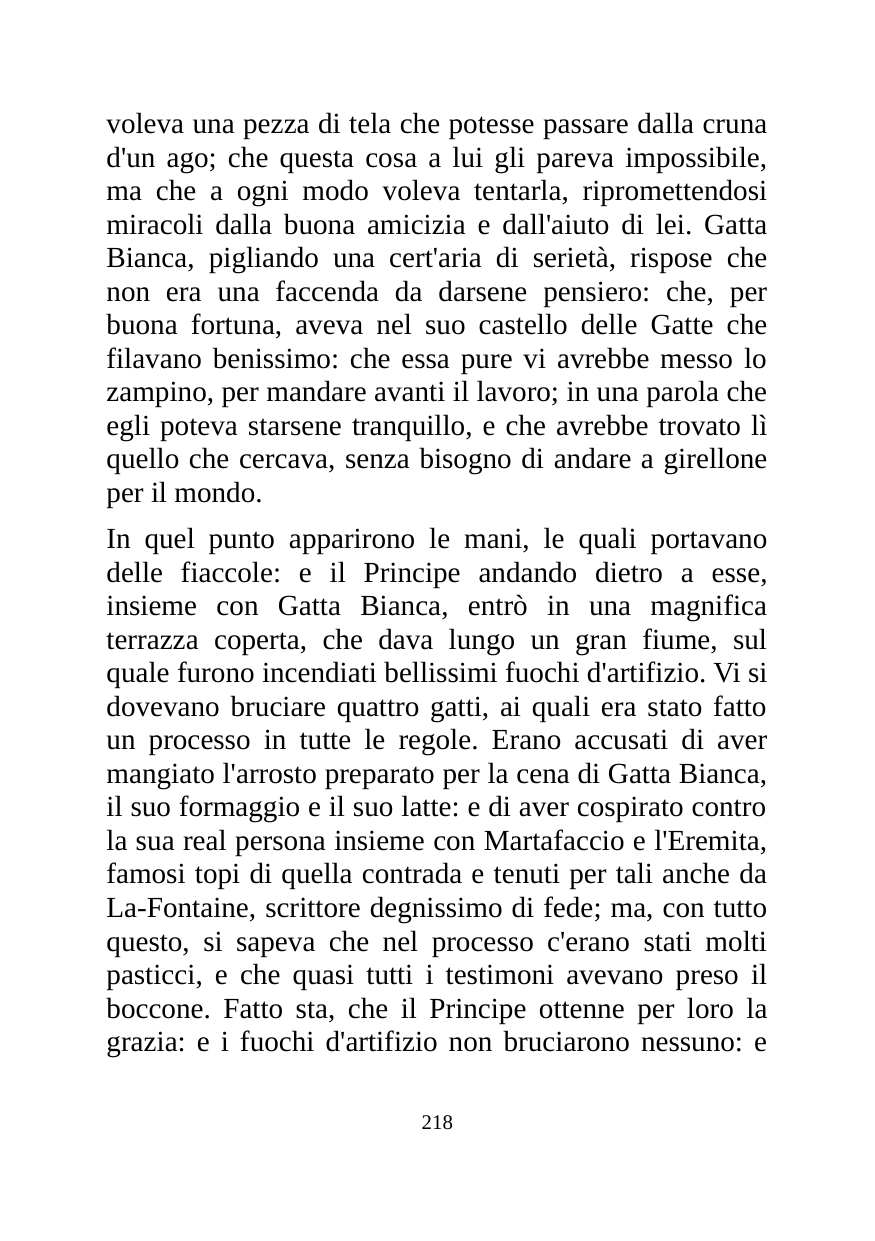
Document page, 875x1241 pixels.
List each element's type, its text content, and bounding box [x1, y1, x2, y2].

text In quel punto apparirono le mani, le quali portavano delle fiaccole: e il Principe andando dietro a esse, insieme con Gatta Bianca, entrò in una magnifica terrazza coperta, che dava lungo un gran fiume, sul quale furono incendiati bellissimi fuochi d'artifizio. Vi si dovevano bruciare quattro gatti, ai quali era stato fatto un processo in tutte le regole. Erano accusati di aver mangiato l'arrosto preparato per la cena di Gatta Bianca, il suo formaggio e il suo latte: e di aver cospirato contro la sua real persona insieme con Martafaccio e l'Eremita, famosi topi di quella contrada e tenuti per tali anche da La-Fontaine, scrittore degnissimo di fede; ma, con tutto questo, si sapeva che nel processo c'erano stati molti pasticci, e che quasi tutti i testimoni avevano preso il boccone. Fatto sta, che il Principe ottenne per loro la grazia: e i fuochi d'artifizio non bruciarono nessuno: e [106, 521, 768, 1058]
text voleva una pezza di tela che potesse passare dalla cruna d'un ago; che questa cosa a lui gli pareva impossibile, ma che a ogni modo voleva tentarla, ripromettendosi miracoli dalla buona amicizia e dall'aiuto di lei. Gatta Bianca, pigliando una cert'aria di serietà, rispose che non era una faccenda da darsene pensiero: che, per buona fortuna, aveva nel suo castello delle Gatte che filavano benissimo: che essa pure vi avrebbe messo lo zampino, per mandare avanti il lavoro; in una parola che egli poteva starsene tranquillo, e che avrebbe trovato lì quello che cercava, senza bisogno di andare a girellone per il mondo. [106, 106, 768, 509]
